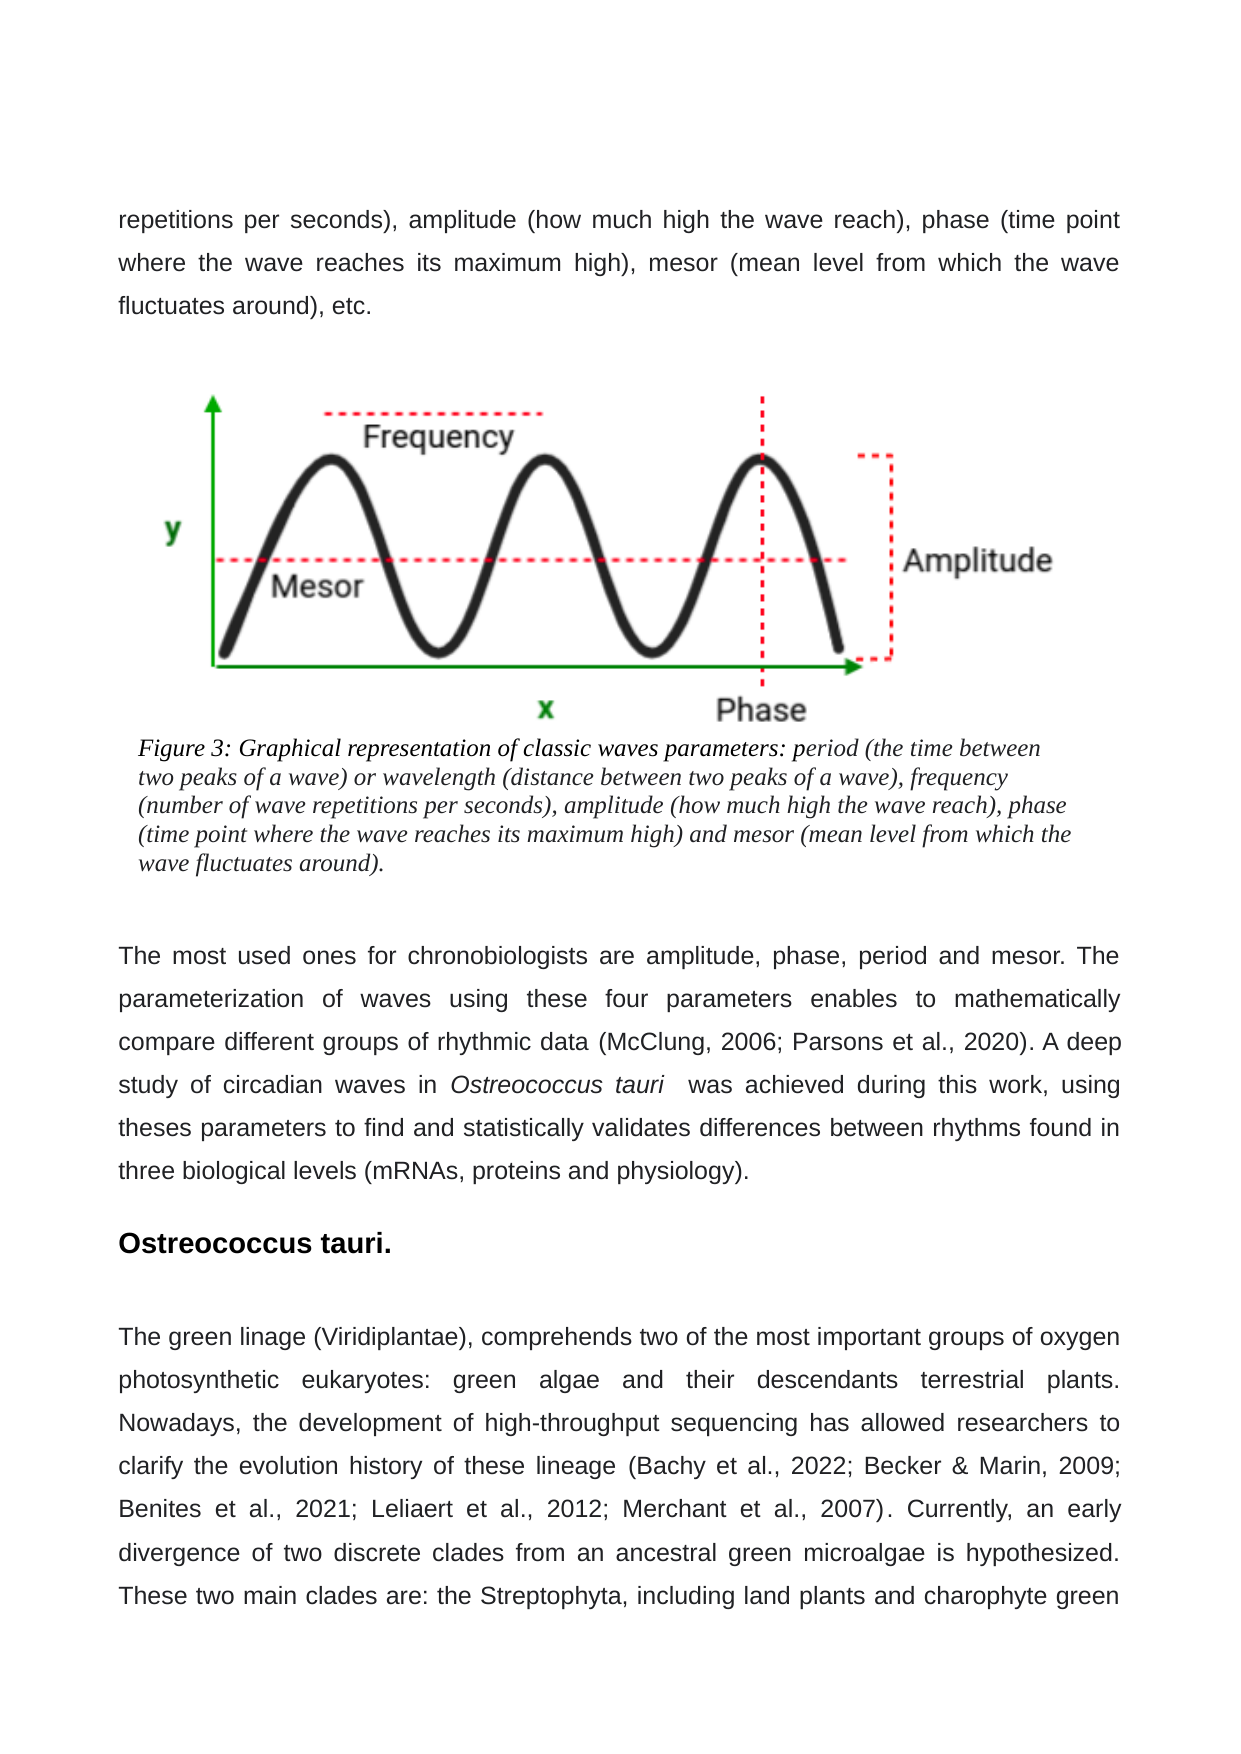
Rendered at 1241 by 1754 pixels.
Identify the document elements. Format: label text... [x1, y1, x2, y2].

text Figure 2: Graphical representation of classic waves parameters: period (the time between two peaks of a wave) or wavelength (distance between two peaks of a wave), frequency (number of wave repetitions per seconds), amplitude (how much high the wave reach), phase (time point where the wave reaches its maximum high) and mesor (mean level from which the wave fluctuates around). [138, 730, 1083, 877]
picture [356, 617, 912, 734]
text The green linage (Viridiplantae), comprehends two of the most important groups of oxygen photosynthetic eukaryotes: green algae and their descendants terrestrial plants. Nowadays, the development of high-throughput sequencing has allowed researchers to clarify the evolution history of these lineage (Bachy et al., 2022; Becker & Marin, 2009; Benites et al., 2021; Leliaert et al., 2012; Merchant et al., 2007)⁠. Currently, an early divergence of two discrete clades from an ancestral green microalgae is hypothesized. These two main clades are: the Streptophyta, including land plants and charophyte green [118, 1322, 1122, 1609]
subtitle Ostreococcus tauri. [118, 1226, 1122, 1260]
text repetitions per seconds), amplitude (how much high the wave reach), phase (time point where the wave reaches its maximum high), mesor (mean level from which the wave fluctuates around), etc. [118, 205, 1122, 320]
text The most used ones for chronobiologists are amplitude, phase, period and mesor. The parameterization of waves using these four parameters enables to mathematically compare different groups of rhythmic data (McClung, 2006; Parsons et al., 2020)⁠⁠. A deep study of circadian waves in Ostreococcus tauri was achieved during this work, using theses parameters to find and statistically validates differences between rhythms found in three biological levels (mRNAs, proteins and physiology). [118, 941, 1122, 1185]
